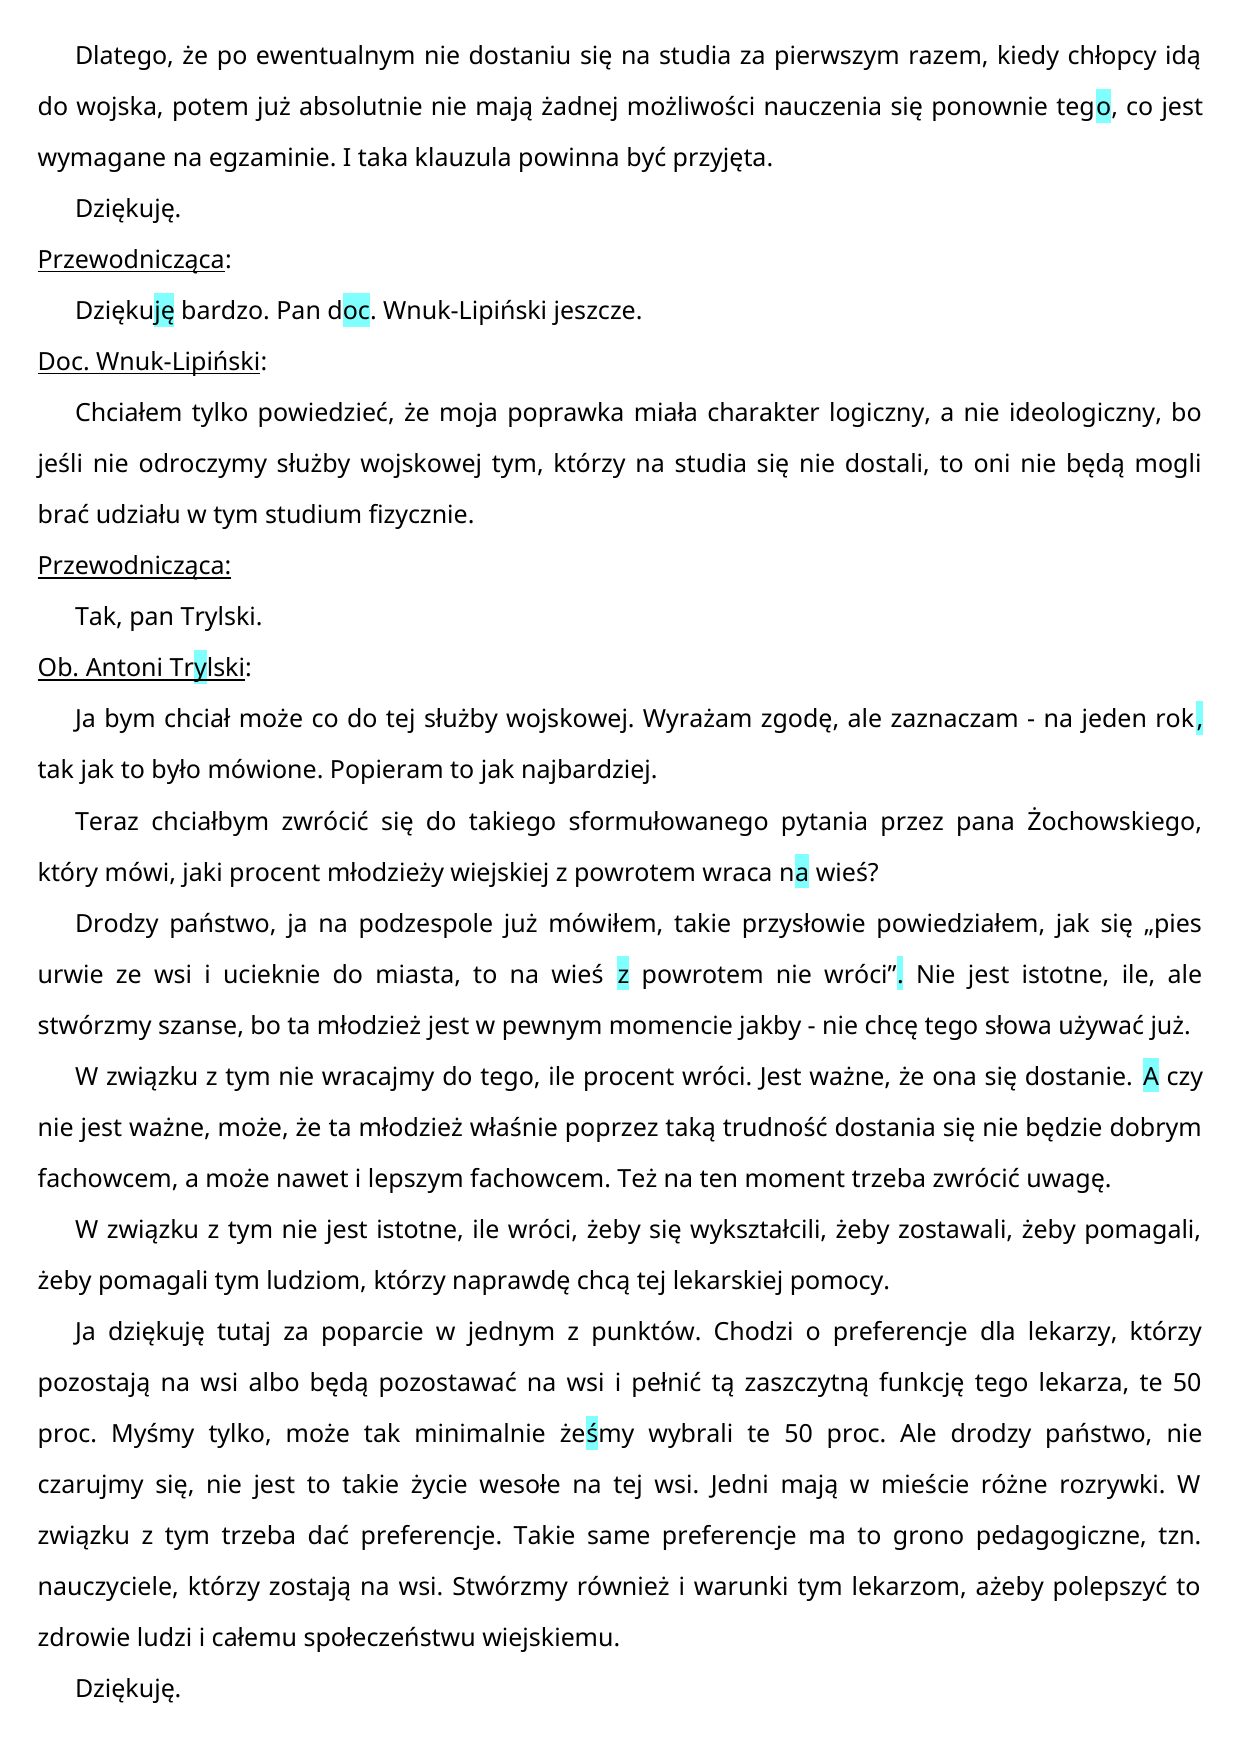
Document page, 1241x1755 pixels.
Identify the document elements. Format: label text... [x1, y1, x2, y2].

text Drodzy państwo, ja na podzespole już mówiłem, takie przysłowie powiedziałem, jak się „pies urwie ze wsi i ucieknie do miasta, to na wieś z powrotem nie wróci”. Nie jest istotne, ile, ale stwórzmy szanse, bo ta młodzież jest w pewnym momencie jakby - nie chcę tego słowa używać już. [37, 905, 1203, 1041]
text Dziękuję. [37, 1671, 1203, 1705]
text Dlatego, że po ewentualnym nie dostaniu się na studia za pierwszym razem, kiedy chłopcy idą do wojska, potem już absolutnie nie mają żadnej możliwości nauczenia się ponownie tego, co jest wymagane na egzaminie. I taka klauzula powinna być przyjęta. [37, 37, 1203, 174]
text W związku z tym nie jest istotne, ile wróci, żeby się wykształcili, żeby zostawali, żeby pomagali, żeby pomagali tym ludziom, którzy naprawdę chcą tej lekarskiej pomocy. [37, 1211, 1203, 1297]
text Dziękuję bardzo. Pan doc. Wnuk-Lipiński jeszcze. [37, 293, 1203, 327]
text Doc. Wnuk-Lipiński: [37, 344, 1203, 378]
text Dziękuję. [37, 191, 1203, 225]
text Tak, pan Trylski. [37, 599, 1203, 633]
text Ja dziękuję tutaj za poparcie w jednym z punktów. Chodzi o preferencje dla lekarzy, którzy pozostają na wsi albo będą pozostawać na wsi i pełnić tą zaszczytną funkcję tego lekarza, te 50 proc. Myśmy tylko, może tak minimalnie żeśmy wybrali te 50 proc. Ale drodzy państwo, nie czarujmy się, nie jest to takie życie wesołe na tej wsi. Jedni mają w mieście różne rozrywki. W związku z tym trzeba dać preferencje. Takie same preferencje ma to grono pedagogiczne, tzn. nauczyciele, którzy zostają na wsi. Stwórzmy również i warunki tym lekarzom, ażeby polepszyć to zdrowie ludzi i całemu społeczeństwu wiejskiemu. [37, 1313, 1203, 1654]
text Ob. Antoni Trylski: [37, 650, 1203, 684]
text W związku z tym nie wracajmy do tego, ile procent wróci. Jest ważne, że ona się dostanie. A czy nie jest ważne, może, że ta młodzież właśnie poprzez taką trudność dostania się nie będzie dobrym fachowcem, a może nawet i lepszym fachowcem. Też na ten moment trzeba zwrócić uwagę. [37, 1058, 1203, 1194]
text Przewodnicząca: [37, 242, 1203, 276]
text Chciałem tylko powiedzieć, że moja poprawka miała charakter logiczny, a nie ideologiczny, bo jeśli nie odroczymy służby wojskowej tym, którzy na studia się nie dostali, to oni nie będą mogli brać udziału w tym studium fizycznie. [37, 395, 1203, 531]
text Teraz chciałbym zwrócić się do takiego sformułowanego pytania przez pana Żochowskiego, który mówi, jaki procent młodzieży wiejskiej z powrotem wraca na wieś? [37, 803, 1203, 888]
text Przewodnicząca: [37, 548, 1203, 582]
text Ja bym chciał może co do tej służby wojskowej. Wyrażam zgodę, ale zaznaczam - na jeden rok, tak jak to było mówione. Popieram to jak najbardziej. [37, 701, 1203, 786]
